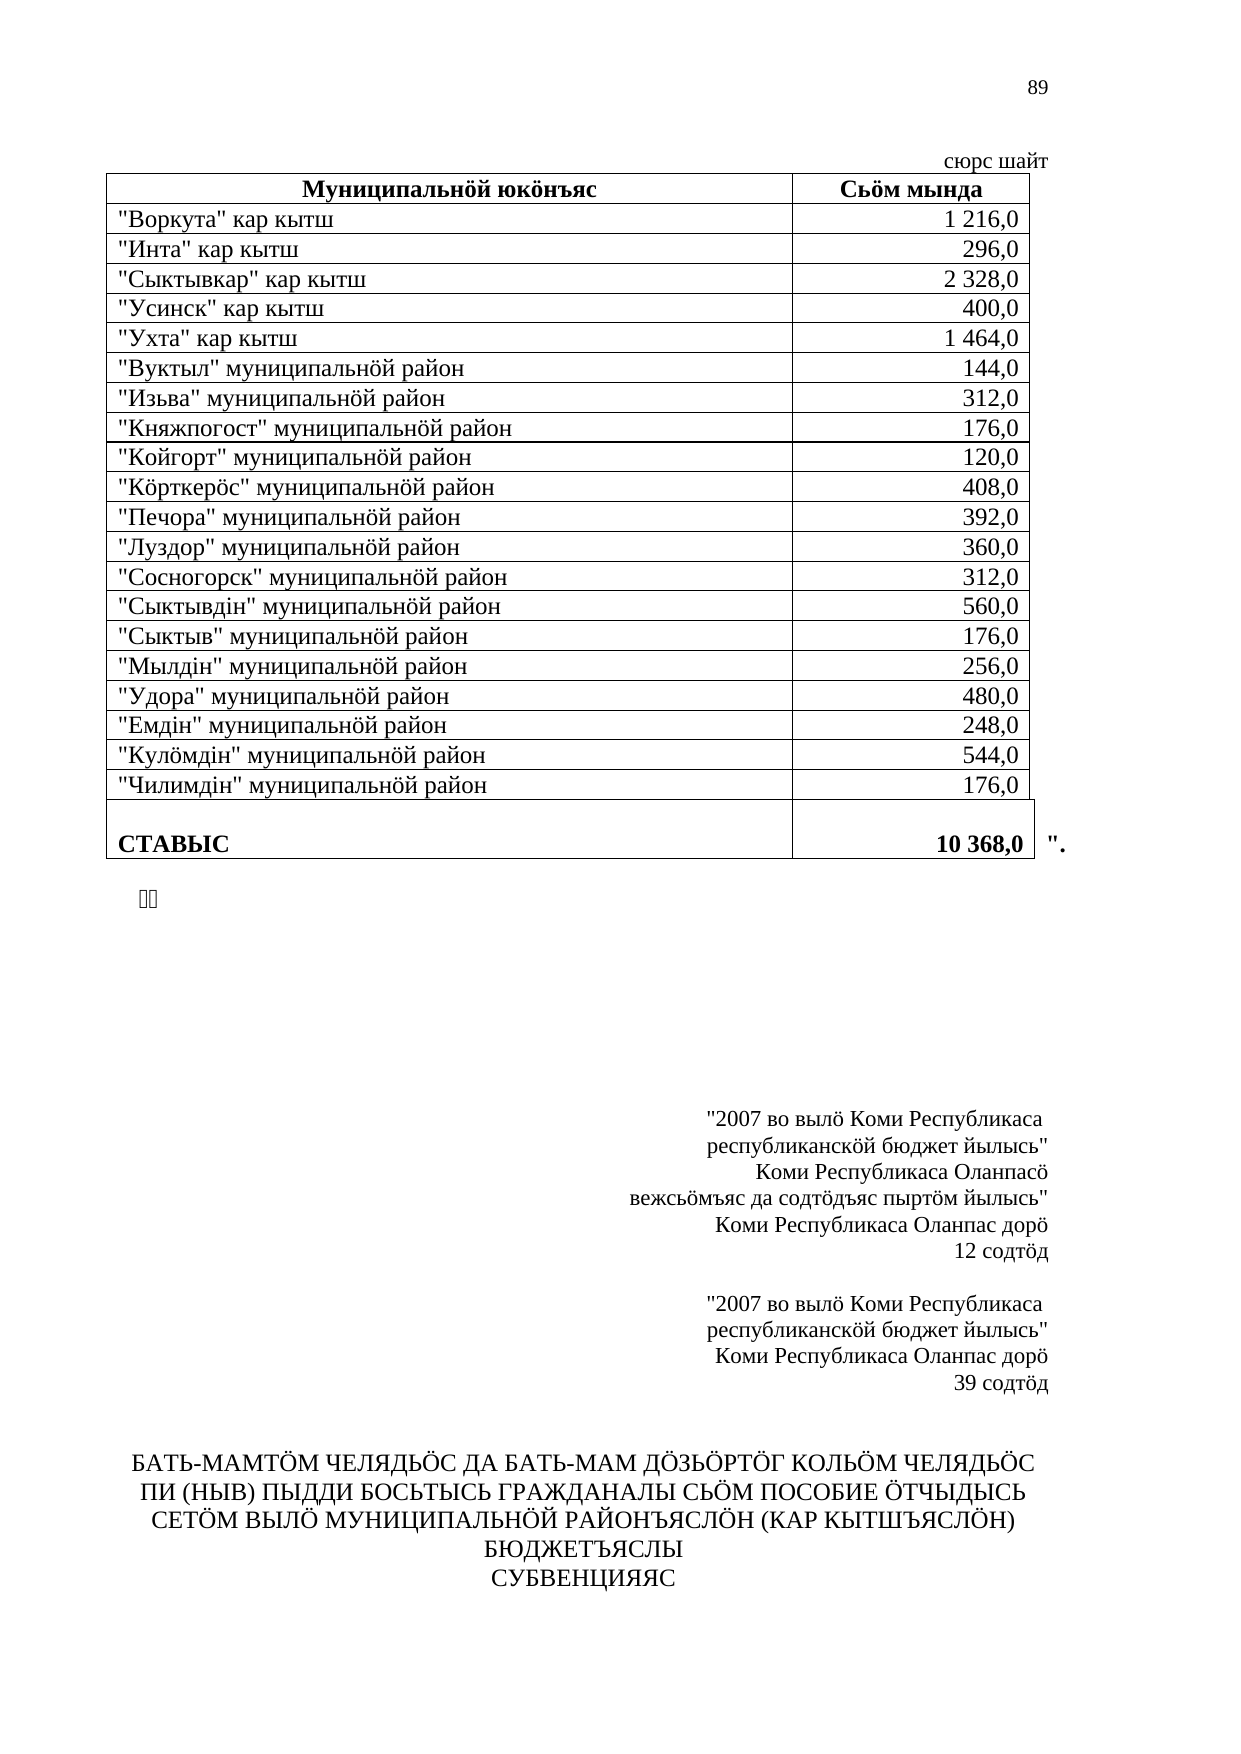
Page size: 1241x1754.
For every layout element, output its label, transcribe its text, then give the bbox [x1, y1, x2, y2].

table_cell 256,0 [793, 651, 1029, 680]
table_cell [1030, 412, 1094, 441]
table_cell "Мылдiн" муниципальнöй район [107, 651, 792, 680]
text СУБВЕНЦИЯЯС [118, 1563, 1048, 1592]
text "2007 во вылö Коми Республикаса [118, 1290, 1048, 1316]
text 39 содтöд [118, 1369, 1048, 1395]
table_cell 296,0 [793, 234, 1029, 263]
table_cell "Усинск" кар кытш [107, 294, 792, 322]
table_cell "Печора" муниципальнöй район [107, 502, 792, 531]
table_cell [1030, 322, 1094, 352]
table_cell [1030, 203, 1094, 233]
table_cell "Княжпогост" муниципальнöй район [107, 413, 792, 441]
table_cell 408,0 [793, 472, 1029, 501]
table_cell "Инта" кар кытш [107, 234, 792, 263]
table_cell [1030, 471, 1094, 501]
table_cell [1030, 620, 1094, 650]
text БАТЬ-МАМТÖМ ЧЕЛЯДЬÖС ДА БАТЬ-МАМ ДÖЗЬÖРТÖГ КОЛЬÖМ ЧЕЛЯДЬÖС ПИ (НЫВ) ПЫДДИ БОСЬТЫСЬ ГРАЖДАНАЛЫ СЬÖМ ПОСОБИЕ ÖТЧЫДЫСЬ СЕТÖМ ВЫЛÖ МУНИЦИПАЛЬНÖЙ РАЙОНЪЯСЛÖН (КАР КЫТШЪЯСЛÖН) БЮДЖЕТЪЯСЛЫ [118, 1448, 1048, 1563]
table_cell "Чилимдiн" муниципальнöй район [107, 770, 792, 799]
text республиканскöй бюджет йылысь" [118, 1316, 1048, 1343]
table_cell 176,0 [793, 413, 1029, 441]
table_cell 544,0 [793, 740, 1029, 769]
text 12 содтöд [118, 1237, 1048, 1263]
table_cell 312,0 [793, 383, 1029, 412]
table_cell [1030, 710, 1094, 739]
table_cell [1030, 293, 1094, 322]
table_cell "Сыктыв" муниципальнöй район [107, 621, 792, 650]
table_cell "Луздор" муниципальнöй район [107, 532, 792, 561]
table_cell [1030, 769, 1094, 799]
table_cell "Удора" муниципальнöй район [107, 681, 792, 709]
table_cell "Сыктывдiн" муниципальнöй район [107, 591, 792, 620]
text Коми Республикаса Оланпас дорö [118, 1211, 1048, 1237]
table_cell "Емдiн" муниципальнöй район [107, 711, 792, 739]
table_header [1030, 173, 1094, 203]
table_cell [1030, 352, 1094, 382]
table_cell 480,0 [793, 681, 1029, 709]
text  [118, 889, 1058, 914]
table_cell [1030, 233, 1094, 263]
table_cell [1030, 650, 1094, 680]
table_cell "Изьва" муниципальнöй район [107, 383, 792, 412]
text вежсьöмъяс да содтöдъяс пыртöм йылысь" [118, 1184, 1048, 1211]
table_cell "Кöрткерöс" муниципальнöй район [107, 472, 792, 501]
table_cell 176,0 [793, 621, 1029, 650]
table_cell [1030, 680, 1094, 709]
table_cell "Койгорт" муниципальнöй район [107, 443, 792, 471]
table_cell 144,0 [793, 353, 1029, 382]
table_cell 392,0 [793, 502, 1029, 531]
table_cell "Ухта" кар кытш [107, 323, 792, 352]
table_cell СТАВЫС [107, 800, 792, 857]
table_cell 10 368,0 [793, 800, 1034, 857]
table_cell 1 464,0 [793, 323, 1029, 352]
table_cell [1030, 441, 1094, 471]
table_cell [1030, 501, 1094, 531]
table_cell ". [1035, 799, 1094, 857]
table_cell [1030, 739, 1094, 769]
text Коми Республикаса Оланпасö [118, 1158, 1048, 1184]
table_cell 2 328,0 [793, 264, 1029, 292]
table_cell "Сосногорск" муниципальнöй район [107, 562, 792, 590]
table_cell 120,0 [793, 443, 1029, 471]
text Коми Республикаса Оланпас дорö [118, 1343, 1048, 1369]
table_cell "Воркута" кар кытш [107, 204, 792, 233]
table_cell [1030, 561, 1094, 590]
table_cell [1030, 590, 1094, 620]
table_cell [1030, 382, 1094, 412]
text республиканскöй бюджет йылысь" [118, 1132, 1048, 1158]
table_cell 248,0 [793, 711, 1029, 739]
table_header Сьöм мында [793, 174, 1029, 203]
table_cell [1030, 531, 1094, 561]
table_cell 560,0 [793, 591, 1029, 620]
table_header Муниципальнöй юкöнъяс [107, 174, 792, 203]
table_cell [1030, 263, 1094, 292]
table_cell 176,0 [793, 770, 1029, 799]
table_cell 400,0 [793, 294, 1029, 322]
table_cell "Вуктыл" муниципальнöй район [107, 353, 792, 382]
table_cell 360,0 [793, 532, 1029, 561]
table_cell 312,0 [793, 562, 1029, 590]
table_cell 1 216,0 [793, 204, 1029, 233]
text сюрс шайт [118, 147, 1048, 173]
text "2007 во вылö Коми Республикаса [118, 1105, 1048, 1132]
table_cell "Сыктывкар" кар кытш [107, 264, 792, 292]
table_cell "Кулöмдін" муниципальнöй район [107, 740, 792, 769]
